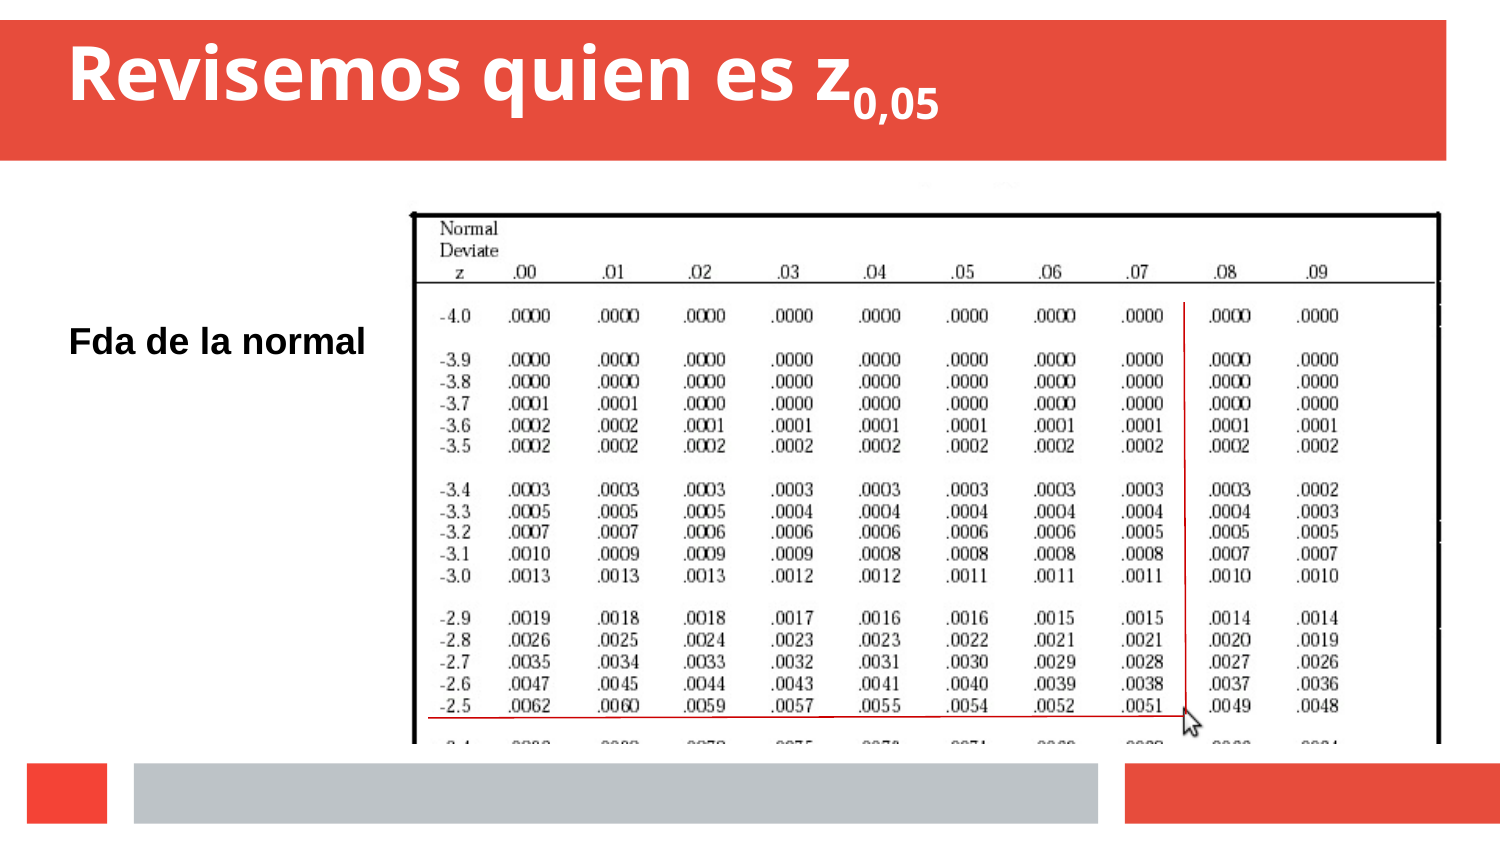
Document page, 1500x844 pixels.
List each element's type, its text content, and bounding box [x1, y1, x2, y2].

picture [403, 182, 1457, 744]
text_box Fda de la normal [53, 302, 393, 441]
title Revisemos quien es z0,05 [53, 40, 1447, 141]
